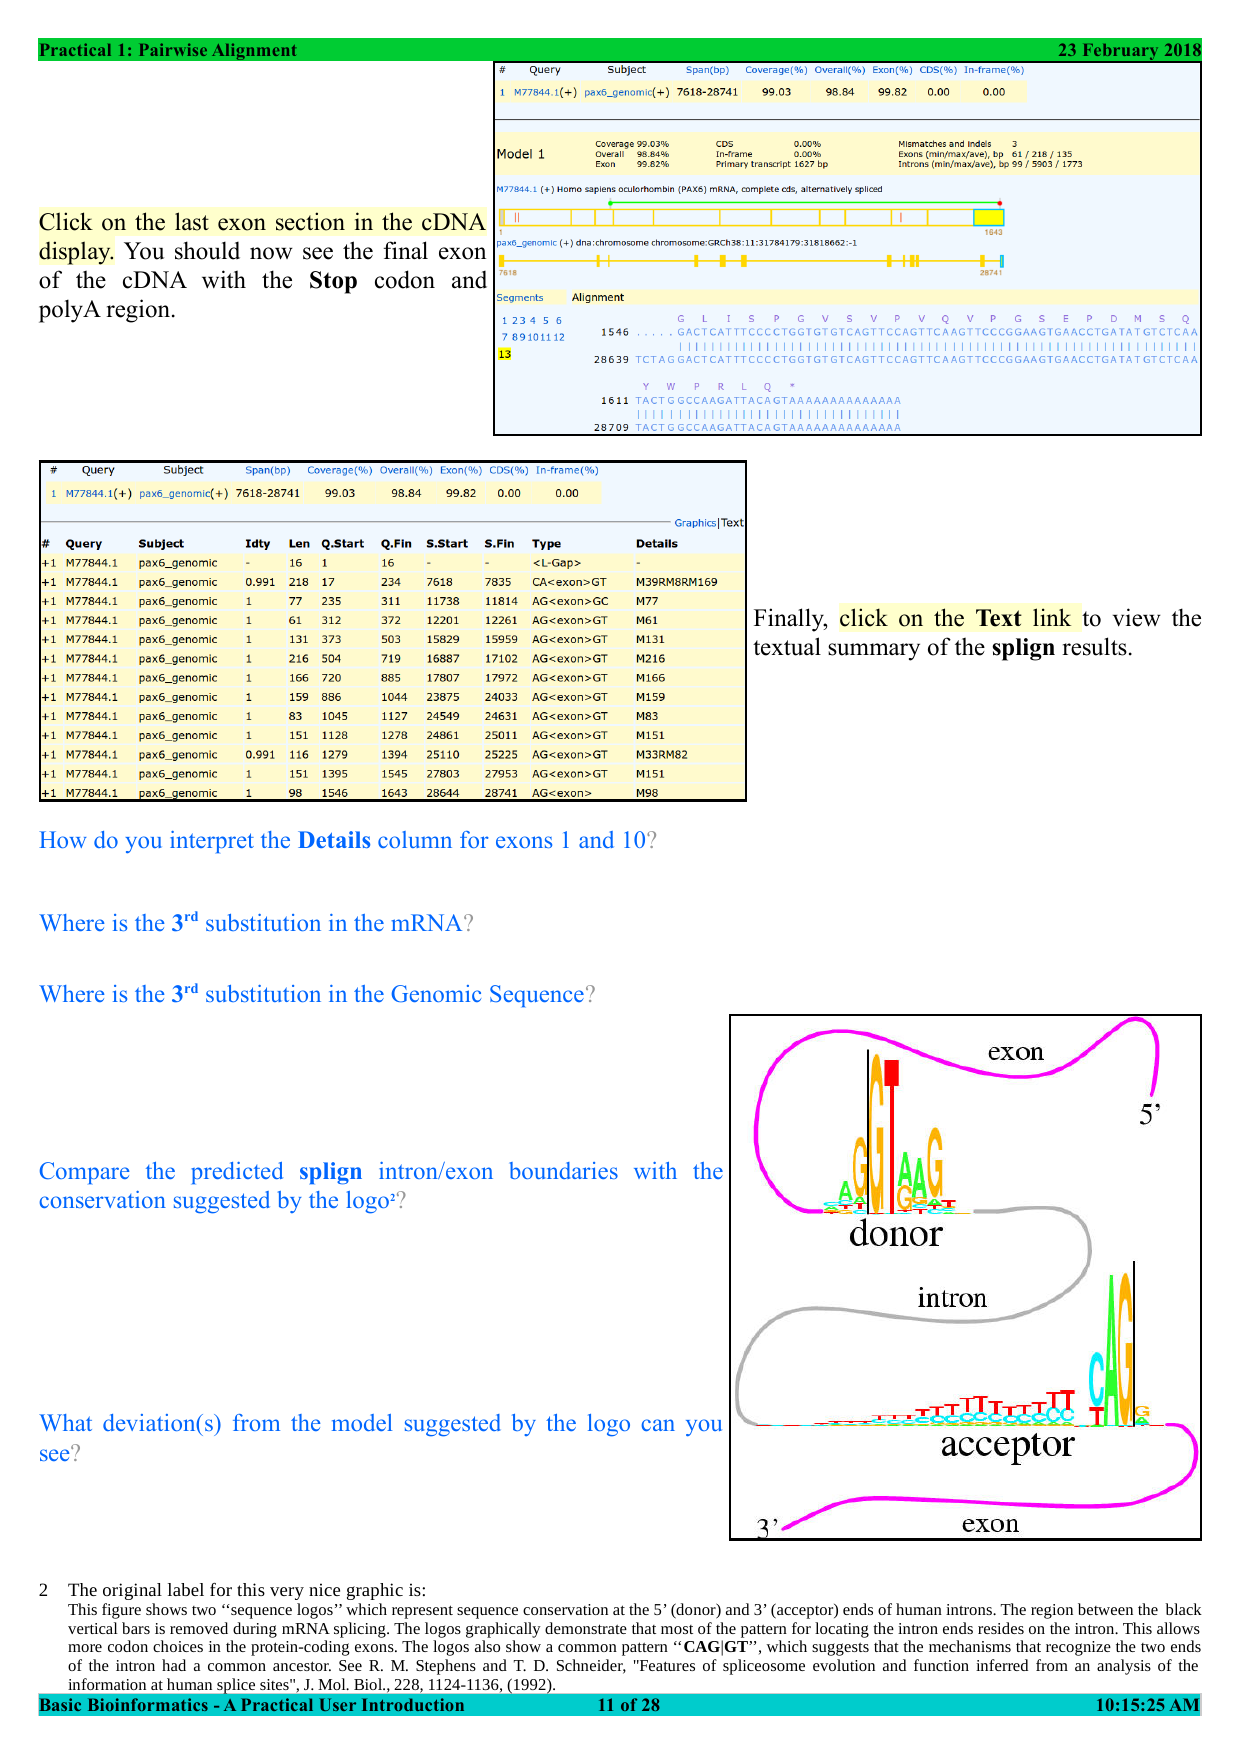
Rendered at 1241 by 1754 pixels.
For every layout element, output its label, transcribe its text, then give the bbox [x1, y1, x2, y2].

picture [41, 463, 745, 799]
text How do you interpret the Details column for exons 1 and 10? [38, 825, 1202, 854]
picture [495, 63, 1200, 434]
text Finally, click on the Text link to view the textual summary of the splign results. [747, 603, 1202, 661]
text What deviation(s) from the model suggested by the logo can you see? [38, 1408, 729, 1466]
picture [731, 1016, 1200, 1538]
text Click on the last exon section in the cDNA display. You should now see the final exon of the cDNA with the Stop codon and polyA region. [38, 207, 493, 323]
text Where is the 3rd substitution in the Genomic Sequence? [38, 979, 1202, 1008]
text Compare the predicted splign intron/exon boundaries with the conservation suggested by the logo? [38, 1156, 729, 1214]
text This figure shows two ‘‘sequence logos’’ which represent sequence conservation at the 5’ (donor) and 3’ (acceptor) ends of human introns. The region between the black vertical bars is removed during mRNA splicing. The logos graphically demonstrate that most of the pattern for locating the intron ends resides on the intron. This allows more codon choices in the protein-coding exons. The logos also show a common pattern ‘‘CAG|GT’’, which suggests that the mechanisms that recognize the two ends of the intron had a common ancestor. See R. M. Stephens and T. D. Schneider, "Features of spliceosome evolution and function inferred from an analysis of the information at human splice sites", J. Mol. Biol., 228, 1124-1136, (1992). [68, 1601, 1202, 1693]
text The original label for this very nice graphic is: [38, 1579, 1202, 1601]
text Where is the 3rd substitution in the mRNA? [38, 908, 1202, 937]
